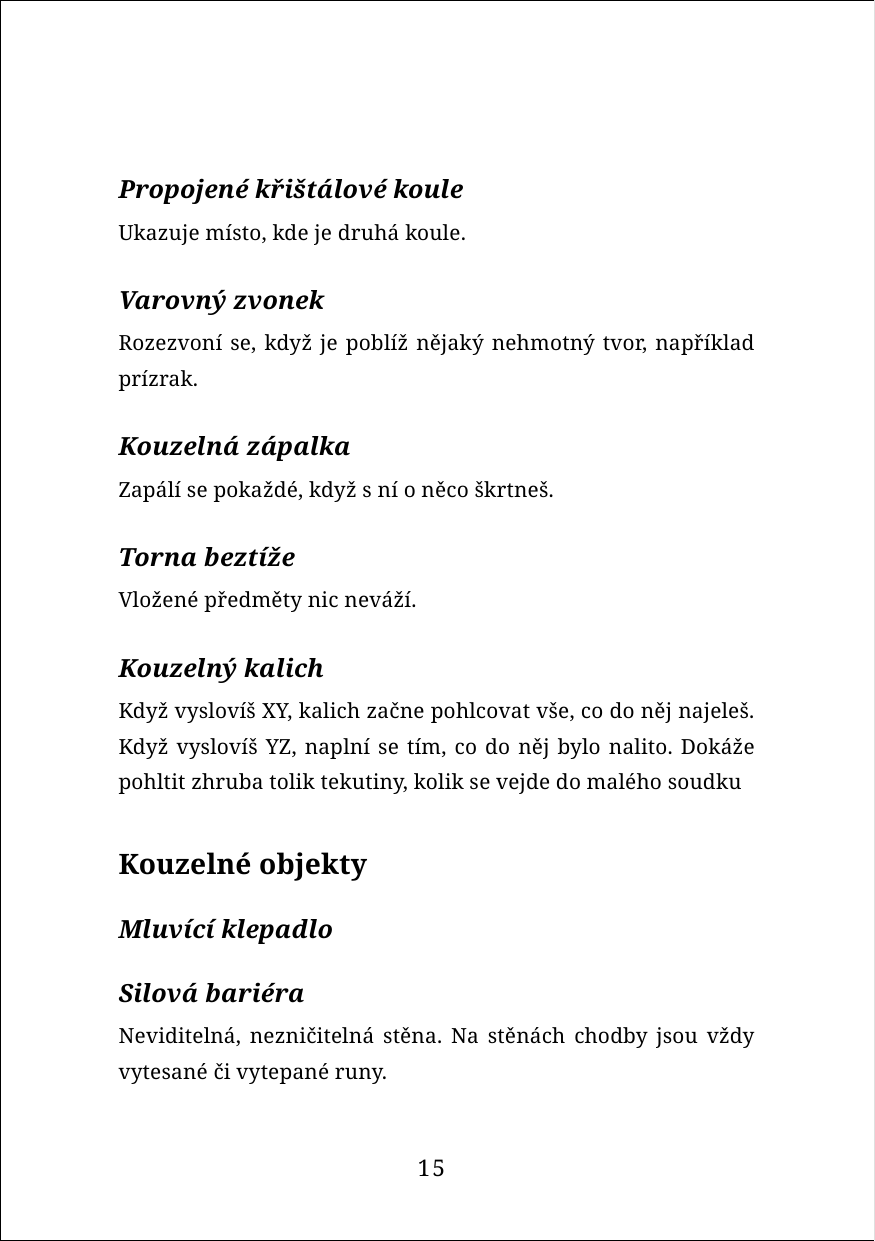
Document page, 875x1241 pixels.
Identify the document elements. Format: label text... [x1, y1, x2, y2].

subtitle Varovný zvonek [118, 283, 756, 317]
text Ukazuje místo, kde je druhá koule. [118, 218, 756, 246]
subtitle Kouzelný kalich [118, 651, 756, 685]
text Když vyslovíš XY, kalich začne pohlcovat vše, co do něj najeleš. Když vyslovíš YZ, naplní se tím, co do něj bylo nalito. Dokáže pohltit zhruba tolik tekutiny, kolik se vejde do malého soudku [118, 696, 756, 796]
subtitle Propojené křištálové koule [118, 172, 756, 206]
subtitle Mluvící klepadlo [118, 912, 756, 946]
text Vložené předměty nic neváží. [118, 586, 756, 614]
text Neviditelná, nezničitelná stěna. Na stěnách chodby jsou vždy vytesané či vytepané runy. [118, 1022, 756, 1086]
subtitle Kouzelné objekty [118, 844, 756, 883]
text Zapálí se pokaždé, když s ní o něco škrtneš. [118, 475, 756, 503]
subtitle Torna beztíže [118, 540, 756, 574]
subtitle Silová bariéra [118, 976, 756, 1010]
subtitle Kouzelná zápalka [118, 429, 756, 463]
text Rozezvoní se, když je poblíž nějaký nehmotný tvor, například prízrak. [118, 328, 756, 392]
